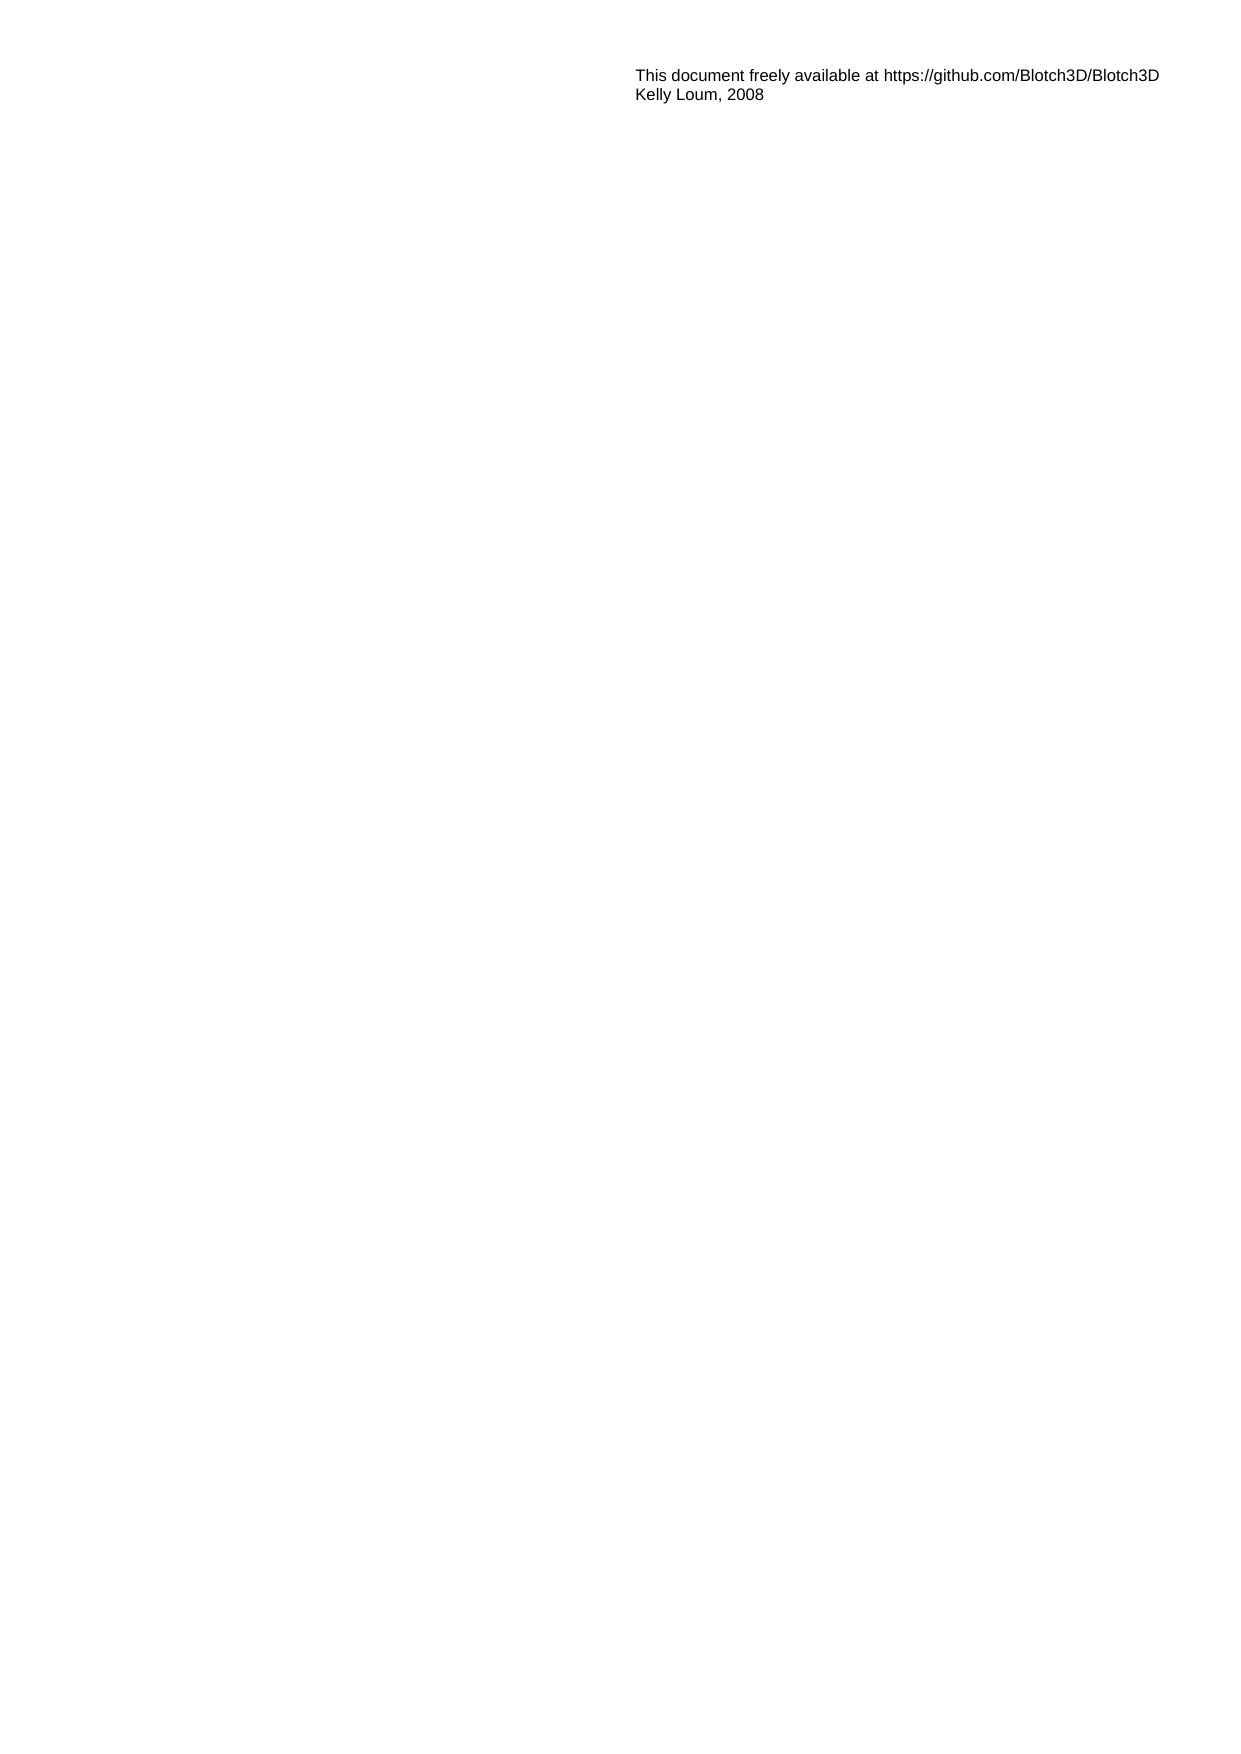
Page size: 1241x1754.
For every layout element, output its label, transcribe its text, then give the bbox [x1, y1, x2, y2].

text Kelly Loum, 2008 [635, 85, 1174, 104]
text This document freely available at https://github.com/Blotch3D/Blotch3D [635, 66, 1174, 85]
